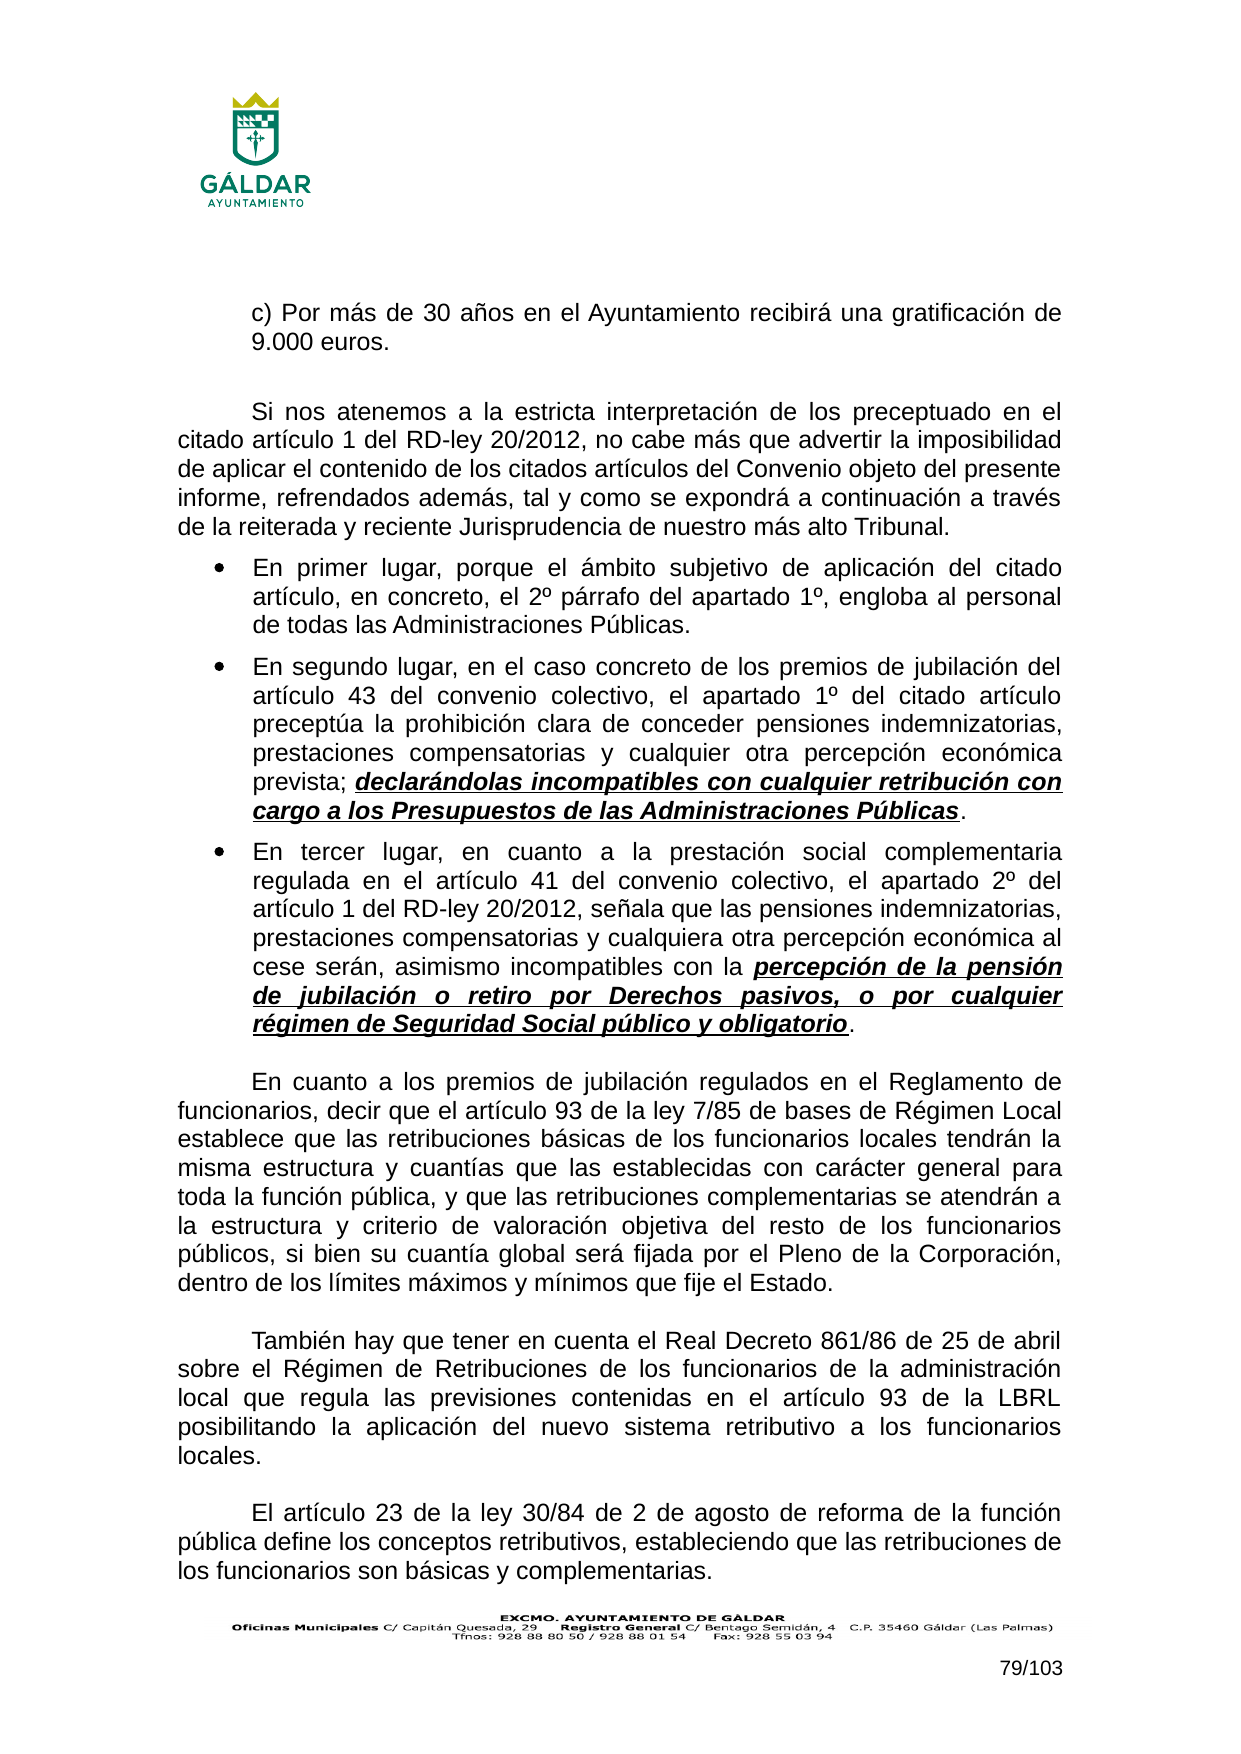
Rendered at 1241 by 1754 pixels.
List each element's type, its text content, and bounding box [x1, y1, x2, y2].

text En cuanto a los premios de jubilación regulados en el Reglamento de funcionarios, decir que el artículo 93 de la ley 7/85 de bases de Régimen Local establece que las retribuciones básicas de los funcionarios locales tendrán la misma estructura y cuantías que las establecidas con carácter general para toda la función pública, y que las retribuciones complementarias se atendrán a la estructura y criterio de valoración objetiva del resto de los funcionarios públicos, si bien su cuantía global será fijada por el Pleno de la Corporación, dentro de los límites máximos y mínimos que fije el Estado. [177, 1067, 1063, 1297]
list En tercer lugar, en cuanto a la prestación social complementaria regulada en el artículo 41 del convenio colectivo, el apartado 2º del artículo 1 del RD-ley 20/2012, señala que las pensiones indemnizatorias, prestaciones compensatorias y cualquiera otra percepción económica al cese serán, asimismo incompatibles con la percepción de la pensión de jubilación o retiro por Derechos pasivos, o por cualquier régimen de Seguridad Social público y obligatorio. [215, 837, 1063, 1038]
picture [237, 1614, 1059, 1640]
text El artículo 23 de la ley 30/84 de 2 de agosto de reforma de la función pública define los conceptos retributivos, estableciendo que las retribuciones de los funcionarios son básicas y complementarias. [177, 1498, 1063, 1584]
list En primer lugar, porque el ámbito subjetivo de aplicación del citado artículo, en concreto, el 2º párrafo del apartado 1º, engloba al personal de todas las Administraciones Públicas. [215, 553, 1063, 639]
list En segundo lugar, en el caso concreto de los premios de jubilación del artículo 43 del convenio colectivo, el apartado 1º del citado artículo preceptúa la prohibición clara de conceder pensiones indemnizatorias, prestaciones compensatorias y cualquier otra percepción económica prevista; declarándolas incompatibles con cualquier retribución con cargo a los Presupuestos de las Administraciones Públicas. [215, 652, 1063, 824]
text Si nos atenemos a la estricta interpretación de los preceptuado en el citado artículo 1 del RD-ley 20/2012, no cabe más que advertir la imposibilidad de aplicar el contenido de los citados artículos del Convenio objeto del presente informe, refrendados además, tal y como se expondrá a continuación a través de la reiterada y reciente Jurisprudencia de nuestro más alto Tribunal. [177, 397, 1063, 540]
text También hay que tener en cuenta el Real Decreto 861/86 de 25 de abril sobre el Régimen de Retribuciones de los funcionarios de la administración local que regula las previsiones contenidas en el artículo 93 de la LBRL posibilitando la aplicación del nuevo sistema retributivo a los funcionarios locales. [177, 1326, 1063, 1469]
picture [182, 73, 328, 225]
text c) Por más de 30 años en el Ayuntamiento recibirá una gratificación de 9.000 euros. [251, 298, 1063, 355]
